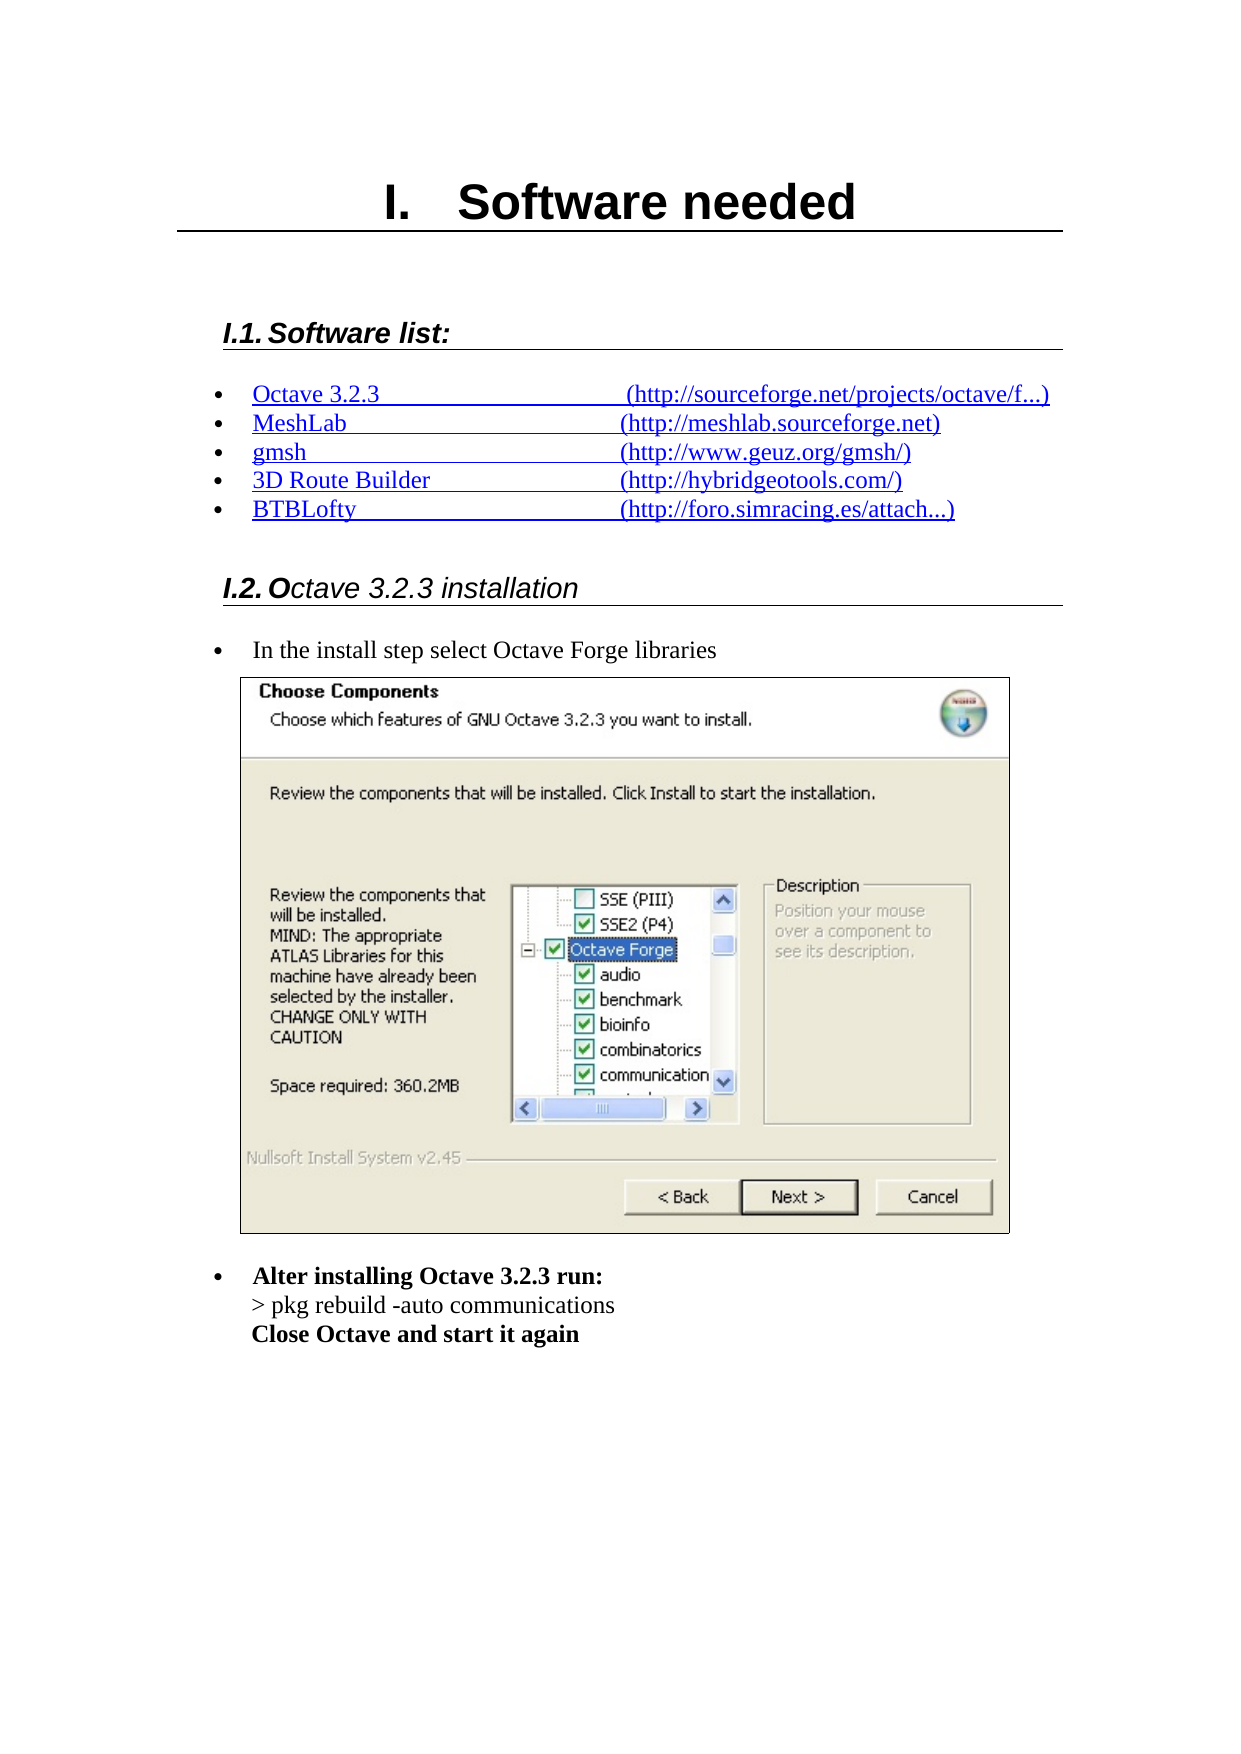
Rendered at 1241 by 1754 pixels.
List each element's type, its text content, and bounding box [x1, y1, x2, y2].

subtitle Octave 3.2.3 installation [223, 572, 1063, 605]
list BTBLofty (http://foro.simracing.es/attach...) [214, 494, 1063, 523]
list In the install step select Octave Forge libraries [214, 635, 1063, 664]
subtitle Software list: [223, 316, 1063, 349]
list 3D Route Builder (http://hybridgeotools.com/) [214, 466, 1063, 494]
list Alter installing Octave 3.2.3 run: [214, 1261, 1063, 1290]
picture [241, 678, 1009, 1233]
text Close Octave and start it again [177, 1319, 1063, 1348]
subtitle Software needed [177, 173, 1063, 230]
list gmsh (http://www.geuz.org/gmsh/) [215, 437, 1063, 466]
text > pkg rebuild -auto communications [177, 1290, 1063, 1319]
list Octave 3.2.3 (http://sourceforge.net/projects/octave/f...) [215, 379, 1063, 408]
list MeshLab (http://meshlab.sourceforge.net) [215, 408, 1063, 437]
